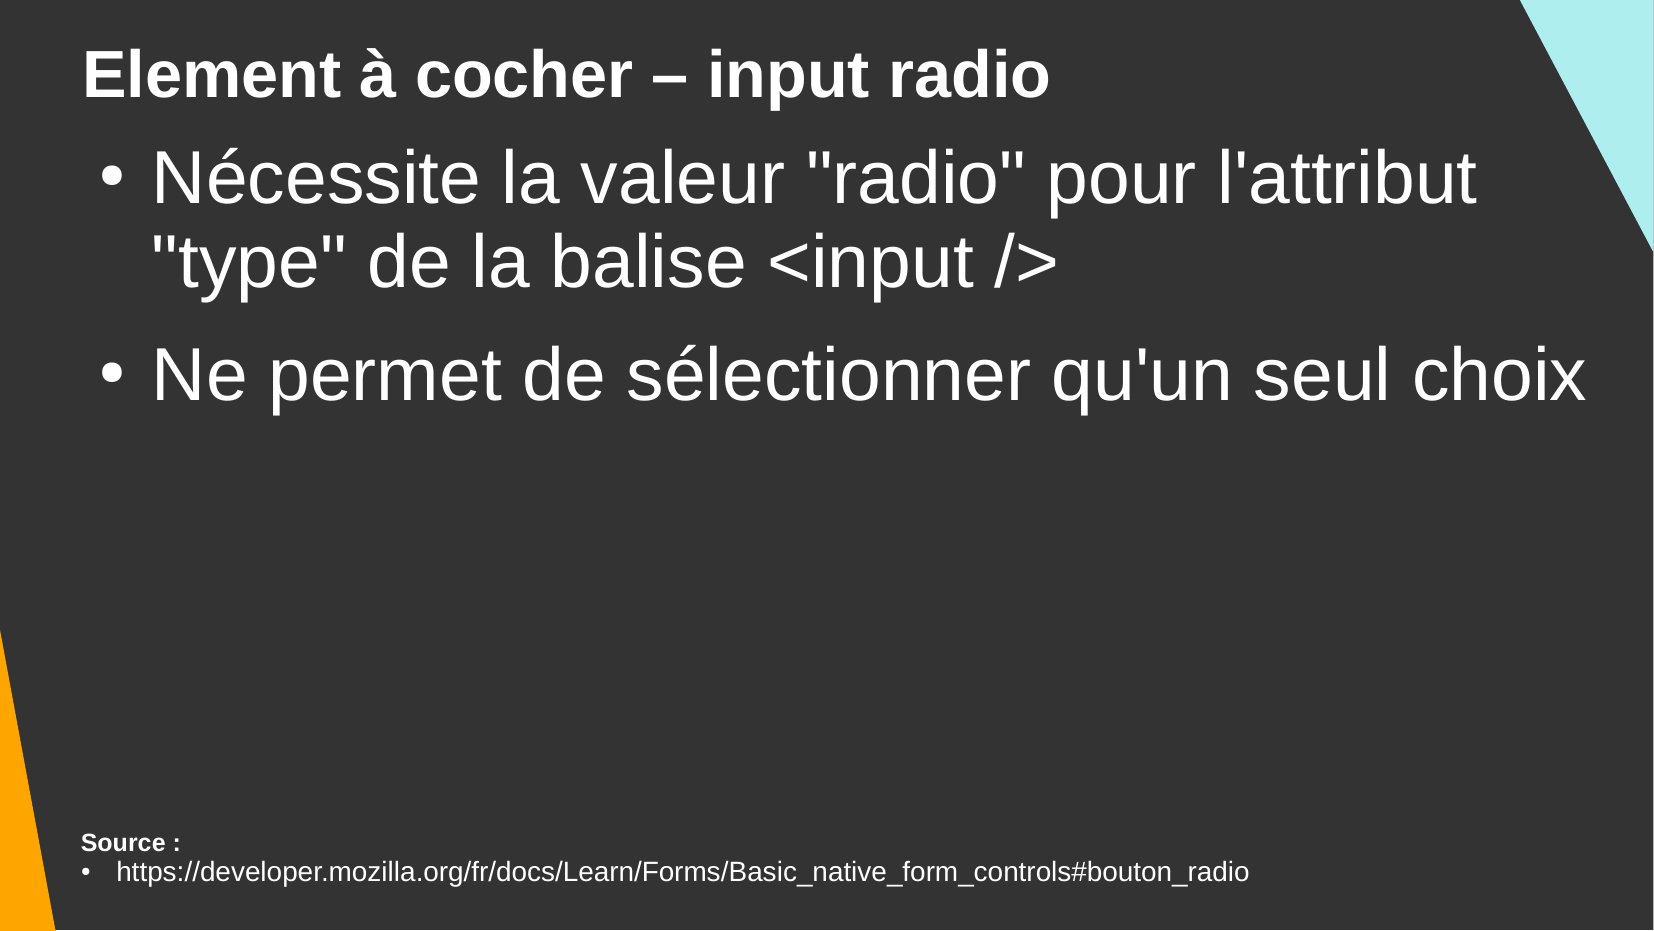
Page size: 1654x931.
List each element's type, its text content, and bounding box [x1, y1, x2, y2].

text_box Source : https://developer.mozilla.org/fr/docs/Learn/Forms/Basic_native_form_controls#bouton_radio [66, 820, 1552, 896]
text_box [1519, 0, 1654, 254]
title Element à cocher – input radio [82, 37, 1571, 114]
text_box [0, 629, 56, 931]
list Nécessite la valeur "radio" pour l'attribut "type" de la balise <input /> Ne permet de sélectionner qu'un seul choix [80, 135, 1619, 756]
